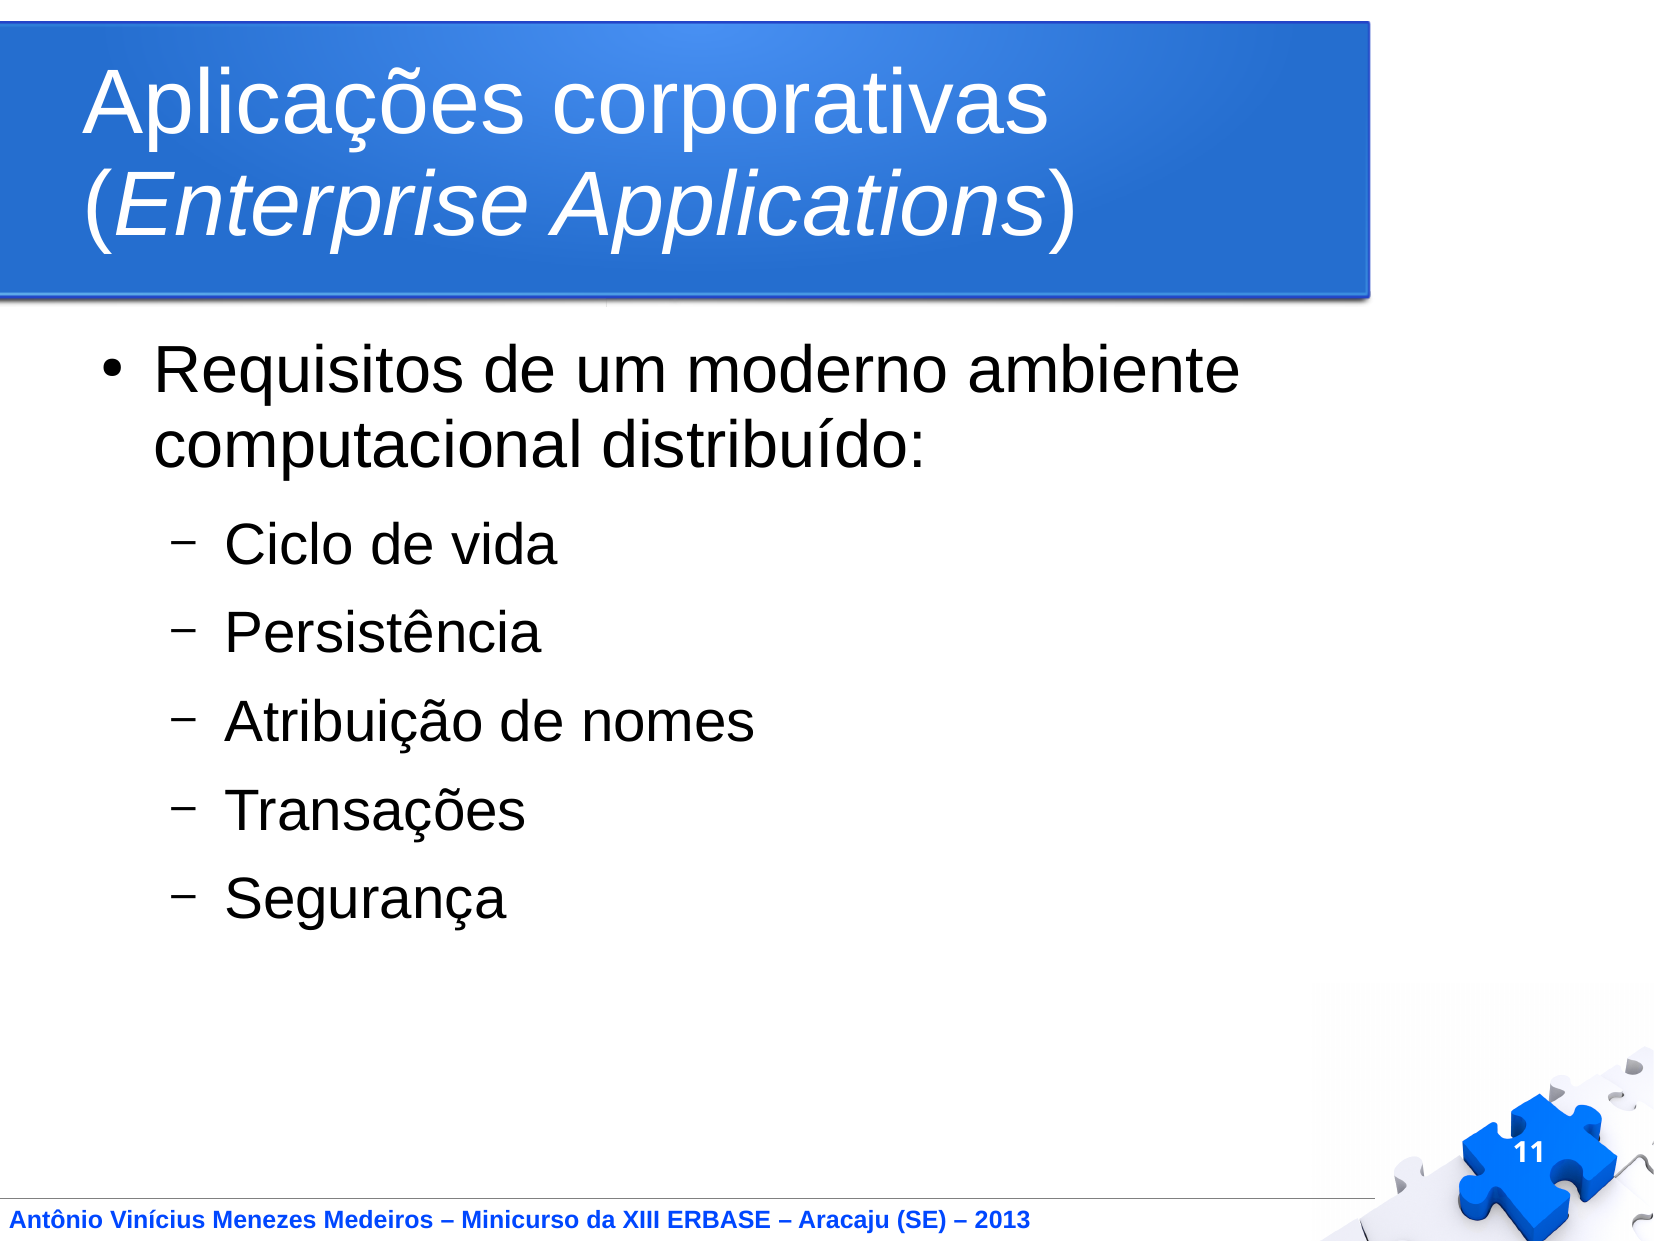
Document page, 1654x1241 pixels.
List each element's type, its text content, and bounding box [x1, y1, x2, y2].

list Requisitos de um moderno ambiente computacional distribuído: Ciclo de vida Persistência Atribuição de nomes Transações Segurança [82, 332, 1356, 1205]
picture [0, 21, 1375, 307]
picture [1311, 983, 1654, 1241]
title Aplicações corporativas (Enterprise Applications) [82, 49, 1323, 257]
